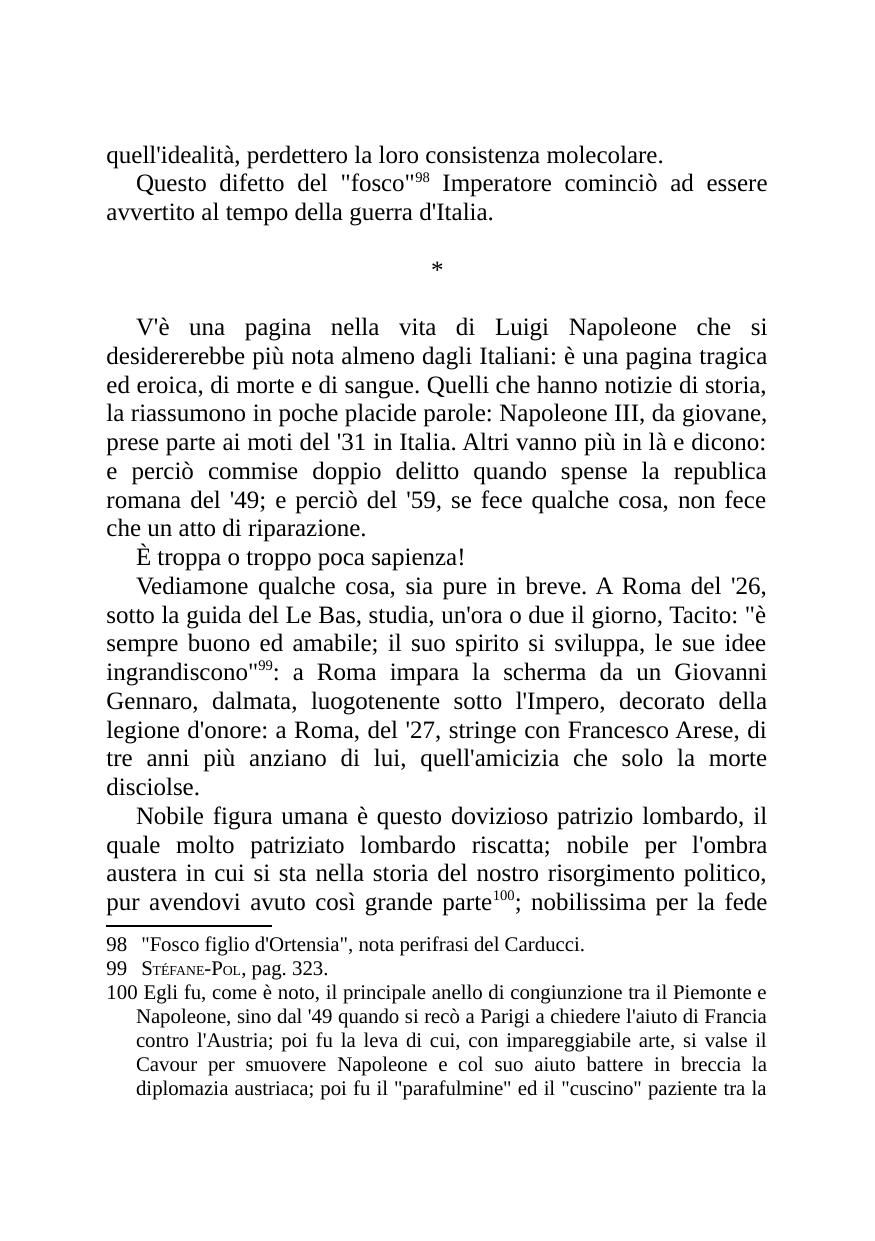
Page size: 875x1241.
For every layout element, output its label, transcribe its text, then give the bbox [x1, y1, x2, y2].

text Egli fu, come è noto, il principale anello di congiunzione tra il Piemonte e Napoleone, sino dal '49 quando si recò a Parigi a chiedere l'aiuto di Francia contro l'Austria; poi fu la leva di cui, con impareggiabile arte, si valse il Cavour per smuovere Napoleone e col suo aiuto battere in breccia la diplomazia austriaca; poi fu il "parafulmine" ed il "cuscino" paziente tra la [106, 980, 768, 1100]
text Nobile figura umana è questo dovizioso patrizio lombardo, il quale molto patriziato lombardo riscatta; nobile per l'ombra austera in cui si sta nella storia del nostro risorgimento politico, pur avendovi avuto così grande parte; nobilissima per la fede [106, 801, 768, 916]
text V'è una pagina nella vita di Luigi Napoleone che si desidererebbe più nota almeno dagli Italiani: è una pagina tragica ed eroica, di morte e di sangue. Quelli che hanno notizie di storia, la riassumono in poche placide parole: Napoleone III, da giovane, prese parte ai moti del '31 in Italia. Altri vanno più in là e dicono: e perciò commise doppio delitto quando spense la republica romana del '49; e perciò del '59, se fece qualche cosa, non fece che un atto di riparazione. [106, 312, 768, 542]
text Questo difetto del "fosco" Imperatore cominciò ad essere avvertito al tempo della guerra d'Italia. [106, 168, 768, 226]
text "Fosco figlio d'Ortensia", nota perifrasi del Carducci. [106, 932, 768, 956]
text Vediamone qualche cosa, sia pure in breve. A Roma del '26, sotto la guida del Le Bas, studia, un'ora o due il giorno, Tacito: "è sempre buono ed amabile; il suo spirito si sviluppa, le sue idee ingrandiscono": a Roma impara la scherma da un Giovanni Gennaro, dalmata, luogotenente sotto l'Impero, decorato della legione d'onore: a Roma, del '27, stringe con Francesco Arese, di tre anni più anziano di lui, quell'amicizia che solo la morte disciolse. [106, 571, 768, 801]
text Stéfane-Pol, pag. 323. [106, 956, 768, 980]
text È troppa o troppo poca sapienza! [106, 542, 768, 571]
text quell'idealità, perdettero la loro consistenza molecolare. [106, 140, 768, 168]
text * [106, 255, 768, 283]
